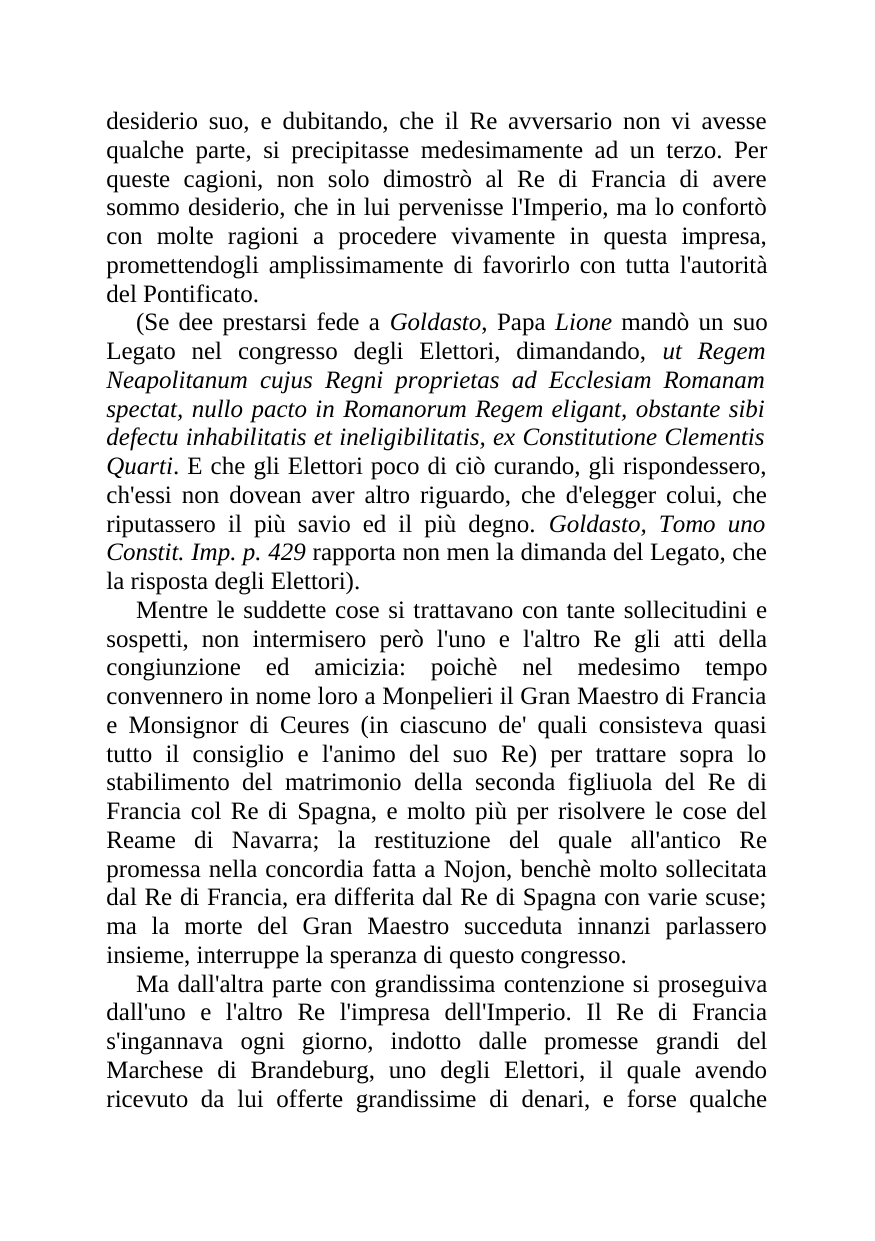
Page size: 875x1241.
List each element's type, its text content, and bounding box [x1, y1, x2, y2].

text Mentre le suddette cose si trattavano con tante sollecitudini e sospetti, non intermisero però l'uno e l'altro Re gli atti della congiunzione ed amicizia: poichè nel medesimo tempo convennero in nome loro a Monpelieri il Gran Maestro di Francia e Monsignor di Ceures (in ciascuno de' quali consisteva quasi tutto il consiglio e l'animo del suo Re) per trattare sopra lo stabilimento del matrimonio della seconda figliuola del Re di Francia col Re di Spagna, e molto più per risolvere le cose del Reame di Navarra; la restituzione del quale all'antico Re promessa nella concordia fatta a Nojon, benchè molto sollecitata dal Re di Francia, era differita dal Re di Spagna con varie scuse; ma la morte del Gran Maestro succeduta innanzi parlassero insieme, interruppe la speranza di questo congresso. [106, 595, 768, 969]
text desiderio suo, e dubitando, che il Re avversario non vi avesse qualche parte, si precipitasse medesimamente ad un terzo. Per queste cagioni, non solo dimostrò al Re di Francia di avere sommo desiderio, che in lui pervenisse l'Imperio, ma lo confortò con molte ragioni a procedere vivamente in questa impresa, promettendogli amplissimamente di favorirlo con tutta l'autorità del Pontificato. [106, 106, 768, 307]
text (Se dee prestarsi fede a Goldasto, Papa Lione mandò un suo Legato nel congresso degli Elettori, dimandando, ut Regem Neapolitanum cujus Regni proprietas ad Ecclesiam Romanam spectat, nullo pacto in Romanorum Regem eligant, obstante sibi defectu inhabilitatis et ineligibilitatis, ex Constitutione Clementis Quarti. E che gli Elettori poco di ciò curando, gli rispondessero, ch'essi non dovean aver altro riguardo, che d'elegger colui, che riputassero il più savio ed il più degno. Goldasto, Tomo uno Constit. Imp. p. 429 rapporta non men la dimanda del Legato, che la risposta degli Elettori). [106, 307, 768, 595]
text Ma dall'altra parte con grandissima contenzione si proseguiva dall'uno e l'altro Re l'impresa dell'Imperio. Il Re di Francia s'ingannava ogni giorno, indotto dalle promesse grandi del Marchese di Brandeburg, uno degli Elettori, il quale avendo ricevuto da lui offerte grandissime di denari, e forse qualche [106, 969, 768, 1112]
